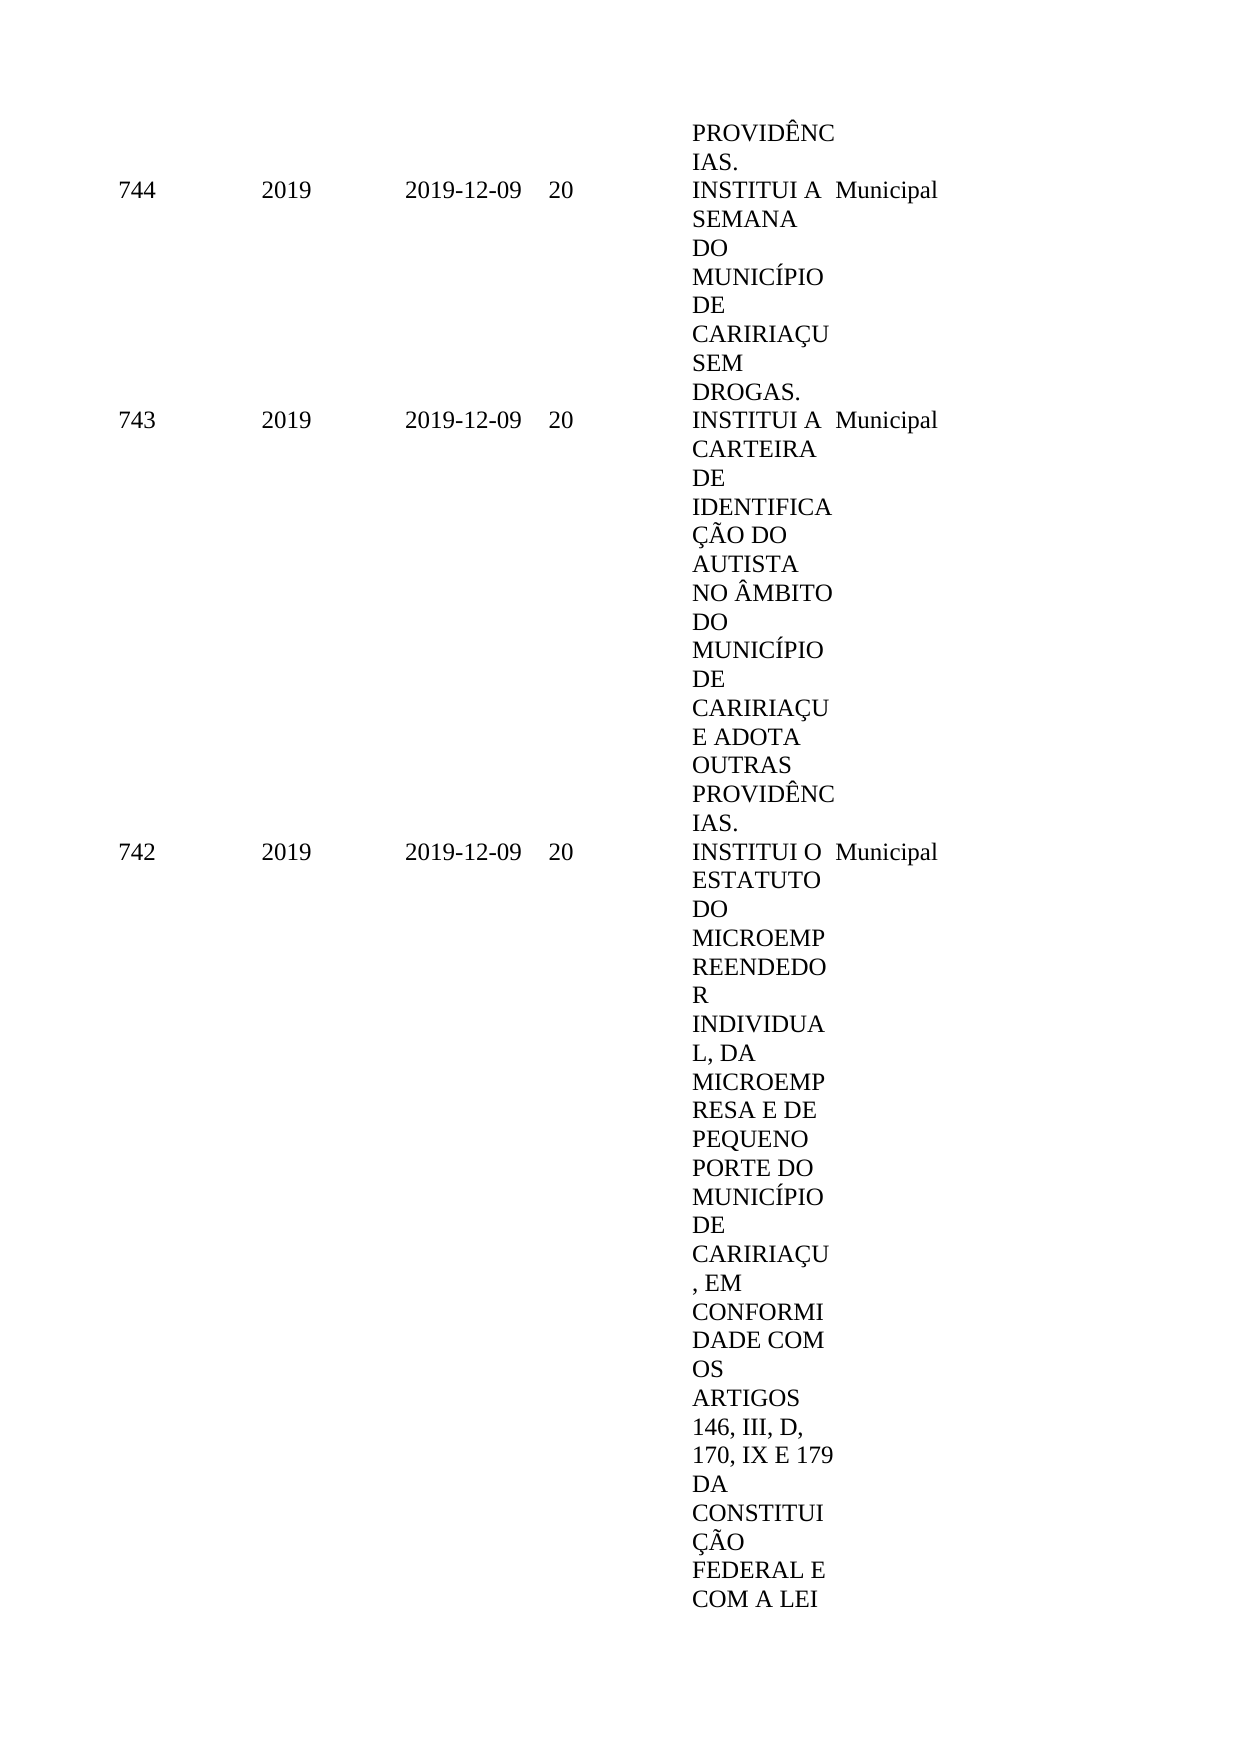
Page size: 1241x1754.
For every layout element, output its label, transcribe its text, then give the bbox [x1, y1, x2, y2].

table_cell 2019-12-09 [405, 176, 548, 406]
table_cell 20 [548, 837, 692, 1613]
table_cell 744 [118, 176, 261, 406]
table_cell [835, 118, 979, 176]
table_cell 2019-12-09 [405, 837, 548, 1613]
table_cell [979, 837, 1122, 1613]
table_cell [261, 118, 405, 176]
table_cell 20 [548, 176, 692, 406]
table_cell [979, 118, 1122, 176]
table_cell INSTITUI O ESTATUTO DO MICROEMPREENDEDOR INDIVIDUAL, DA MICROEMPRESA E DE PEQUENO PORTE DO MUNICÍPIO DE CARIRIAÇU, EM CONFORMIDADE COM OS ARTIGOS 146, III, D, 170, IX E 179 DA CONSTITUIÇÃO FEDERAL E COM A LEI [692, 837, 835, 1613]
table_cell 743 [118, 406, 261, 837]
table_cell [118, 118, 261, 176]
table_cell 20 [548, 406, 692, 837]
table_cell 2019 [261, 406, 405, 837]
table_cell 2019 [261, 176, 405, 406]
table_cell [979, 406, 1122, 837]
table_cell 2019 [261, 837, 405, 1613]
table_cell INSTITUI A SEMANA DO MUNICÍPIO DE CARIRIAÇU SEM DROGAS. [692, 176, 835, 406]
table_cell Municipal [835, 176, 979, 406]
table_cell 742 [118, 837, 261, 1613]
table_cell PROVIDÊNCIAS. [692, 118, 835, 176]
table_cell [405, 118, 548, 176]
table_cell Municipal [835, 837, 979, 1613]
table_cell 2019-12-09 [405, 406, 548, 837]
table_cell [979, 176, 1122, 406]
table_cell [548, 118, 692, 176]
table_cell Municipal [835, 406, 979, 837]
table_cell INSTITUI A CARTEIRA DE IDENTIFICAÇÃO DO AUTISTA NO ÂMBITO DO MUNICÍPIO DE CARIRIAÇU E ADOTA OUTRAS PROVIDÊNCIAS. [692, 406, 835, 837]
